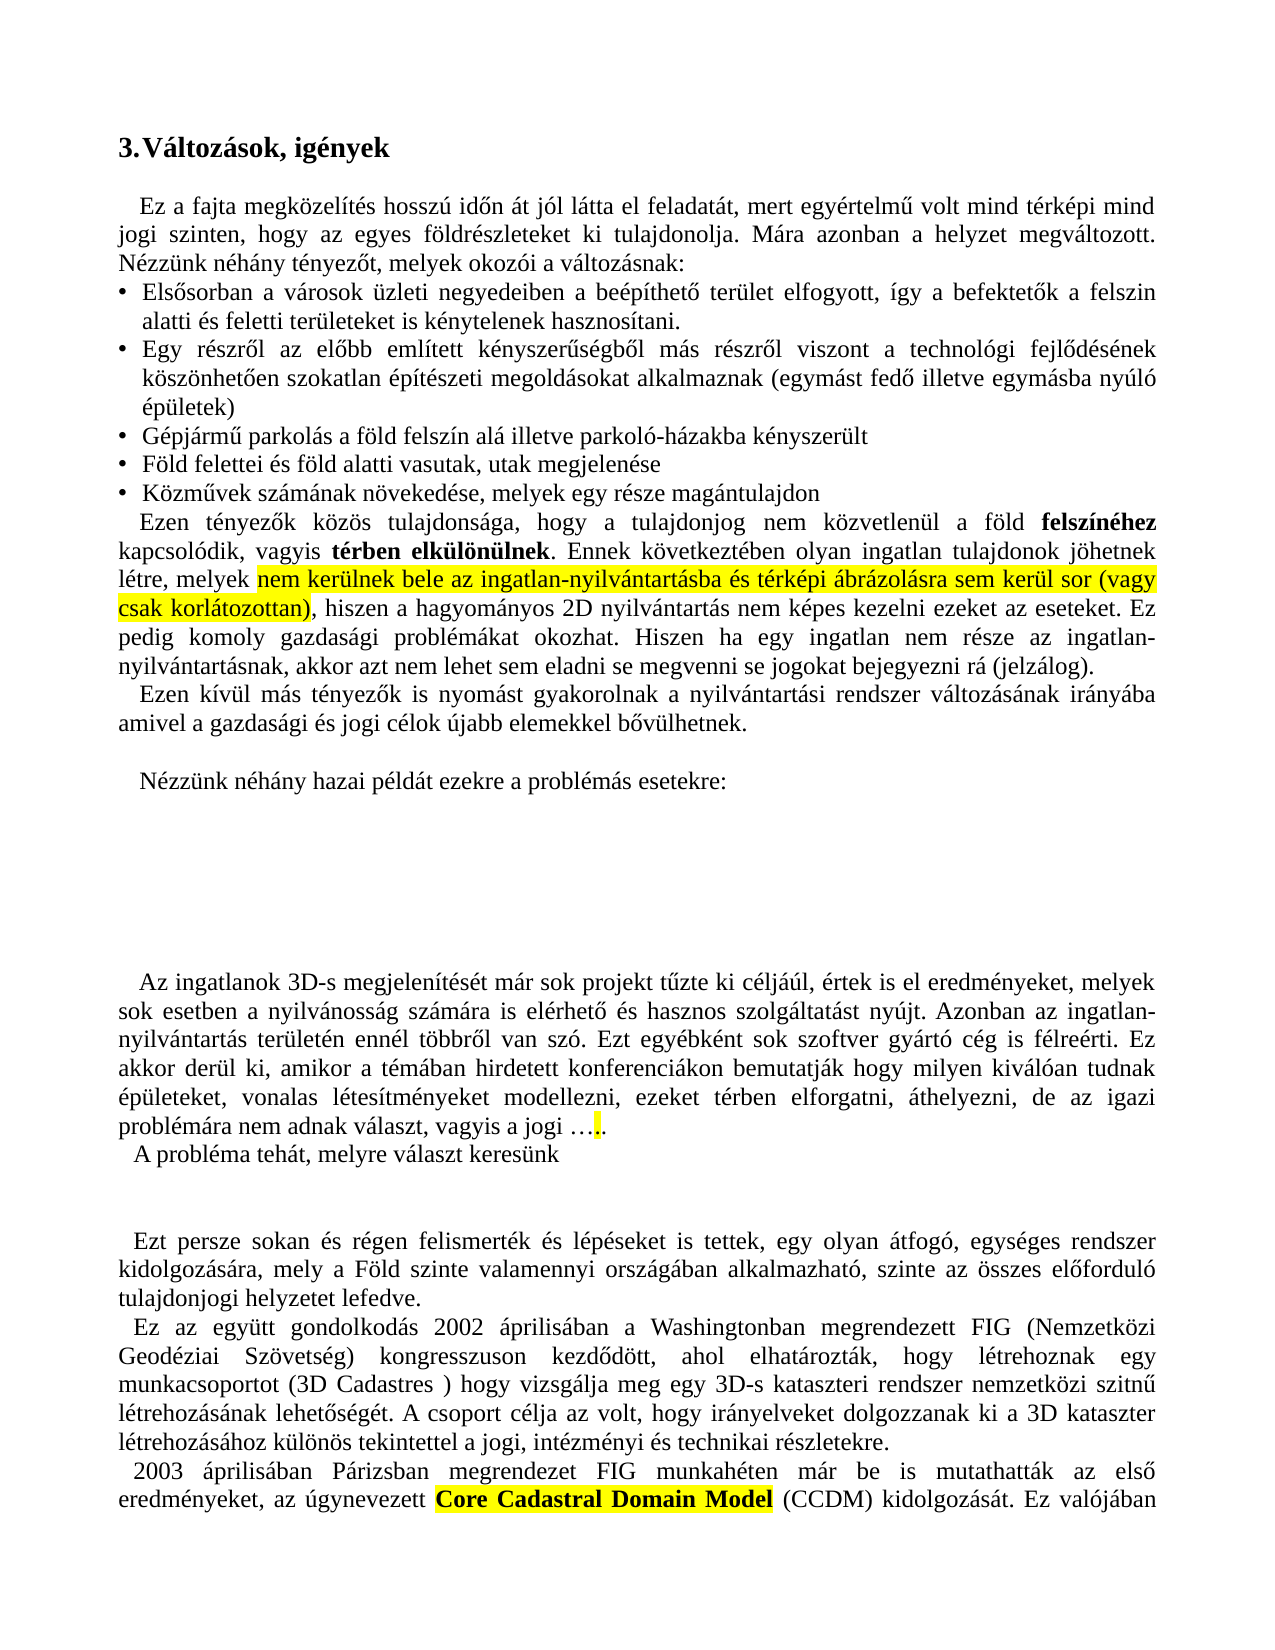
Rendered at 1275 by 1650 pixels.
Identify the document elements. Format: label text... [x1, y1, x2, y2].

text 2003 áprilisában Párizsban megrendezet FIG munkahéten már be is mutathatták az első eredményeket, az úgynevezett Core Cadastral Domain Model (CCDM) kidolgozását. Ez valójában [118, 1456, 1157, 1513]
text Nézzünk néhány hazai példát ezekre a problémás esetekre: [118, 766, 1157, 794]
subtitle Elsősorban a városok üzleti negyedeiben a beépíthető terület elfogyott, így a befektetők a felszin alatti és feletti területeket is kénytelenek hasznosítani. [118, 277, 1157, 334]
text Az ingatlanok 3D-s megjelenítését már sok projekt tűzte ki céljáúl, értek is el eredményeket, melyek sok esetben a nyilvánosság számára is elérhető és hasznos szolgáltatást nyújt. Azonban az ingatlan-nyilvántartás területén ennél többről van szó. Ezt egyébként sok szoftver gyártó cég is félreérti. Ez akkor derül ki, amikor a témában hirdetett konferenciákon bemutatják hogy milyen kiválóan tudnak épületeket, vonalas létesítményeket modellezni, ezeket térben elforgatni, áthelyezni, de az igazi problémára nem adnak választ, vagyis a jogi ….. [118, 967, 1157, 1139]
text Ezen kívül más tényezők is nyomást gyakorolnak a nyilvántartási rendszer változásának irányába amivel a gazdasági és jogi célok újabb elemekkel bővülhetnek. [118, 679, 1157, 737]
subtitle Föld felettei és föld alatti vasutak, utak megjelenése [118, 449, 1157, 478]
subtitle Egy részről az előbb említett kényszerűségből más részről viszont a technológi fejlődésének köszönhetően szokatlan építészeti megoldásokat alkalmaznak (egymást fedő illetve egymásba nyúló épületek) [118, 334, 1157, 421]
subtitle Közművek számának növekedése, melyek egy része magántulajdon [118, 478, 1157, 507]
text Ezt persze sokan és régen felismerték és lépéseket is tettek, egy olyan átfogó, egységes rendszer kidolgozására, mely a Föld szinte valamennyi országában alkalmazható, szinte az összes előforduló tulajdonjogi helyzetet lefedve. [118, 1226, 1157, 1312]
text Ezen tényezők közös tulajdonsága, hogy a tulajdonjog nem közvetlenül a föld felszínéhez kapcsolódik, vagyis térben elkülönülnek. Ennek következtében olyan ingatlan tulajdonok jöhetnek létre, melyek nem kerülnek bele az ingatlan-nyilvántartásba és térképi ábrázolásra sem kerül sor (vagy csak korlátozottan), hiszen a hagyományos 2D nyilvántartás nem képes kezelni ezeket az eseteket. Ez pedig komoly gazdasági problémákat okozhat. Hiszen ha egy ingatlan nem része az ingatlan-nyilvántartásnak, akkor azt nem lehet sem eladni se megvenni se jogokat bejegyezni rá (jelzálog). [118, 507, 1157, 679]
text A probléma tehát, melyre választ keresünk [118, 1139, 1157, 1168]
subtitle Gépjármű parkolás a föld felszín alá illetve parkoló-házakba kényszerült [118, 421, 1157, 449]
list Változások, igények [118, 130, 1157, 164]
text Ez az együtt gondolkodás 2002 áprilisában a Washingtonban megrendezett FIG (Nemzetközi Geodéziai Szövetség) kongresszuson kezdődött, ahol elhatározták, hogy létrehoznak egy munkacsoportot (3D Cadastres ) hogy vizsgálja meg egy 3D-s kataszteri rendszer nemzetközi szitnű létrehozásának lehetőségét. A csoport célja az volt, hogy irányelveket dolgozzanak ki a 3D kataszter létrehozásához különös tekintettel a jogi, intézményi és technikai részletekre. [118, 1312, 1157, 1456]
text Ez a fajta megközelítés hosszú időn át jól látta el feladatát, mert egyértelmű volt mind térképi mind jogi szinten, hogy az egyes földrészleteket ki tulajdonolja. Mára azonban a helyzet megváltozott. Nézzünk néhány tényezőt, melyek okozói a változásnak: [118, 191, 1157, 277]
